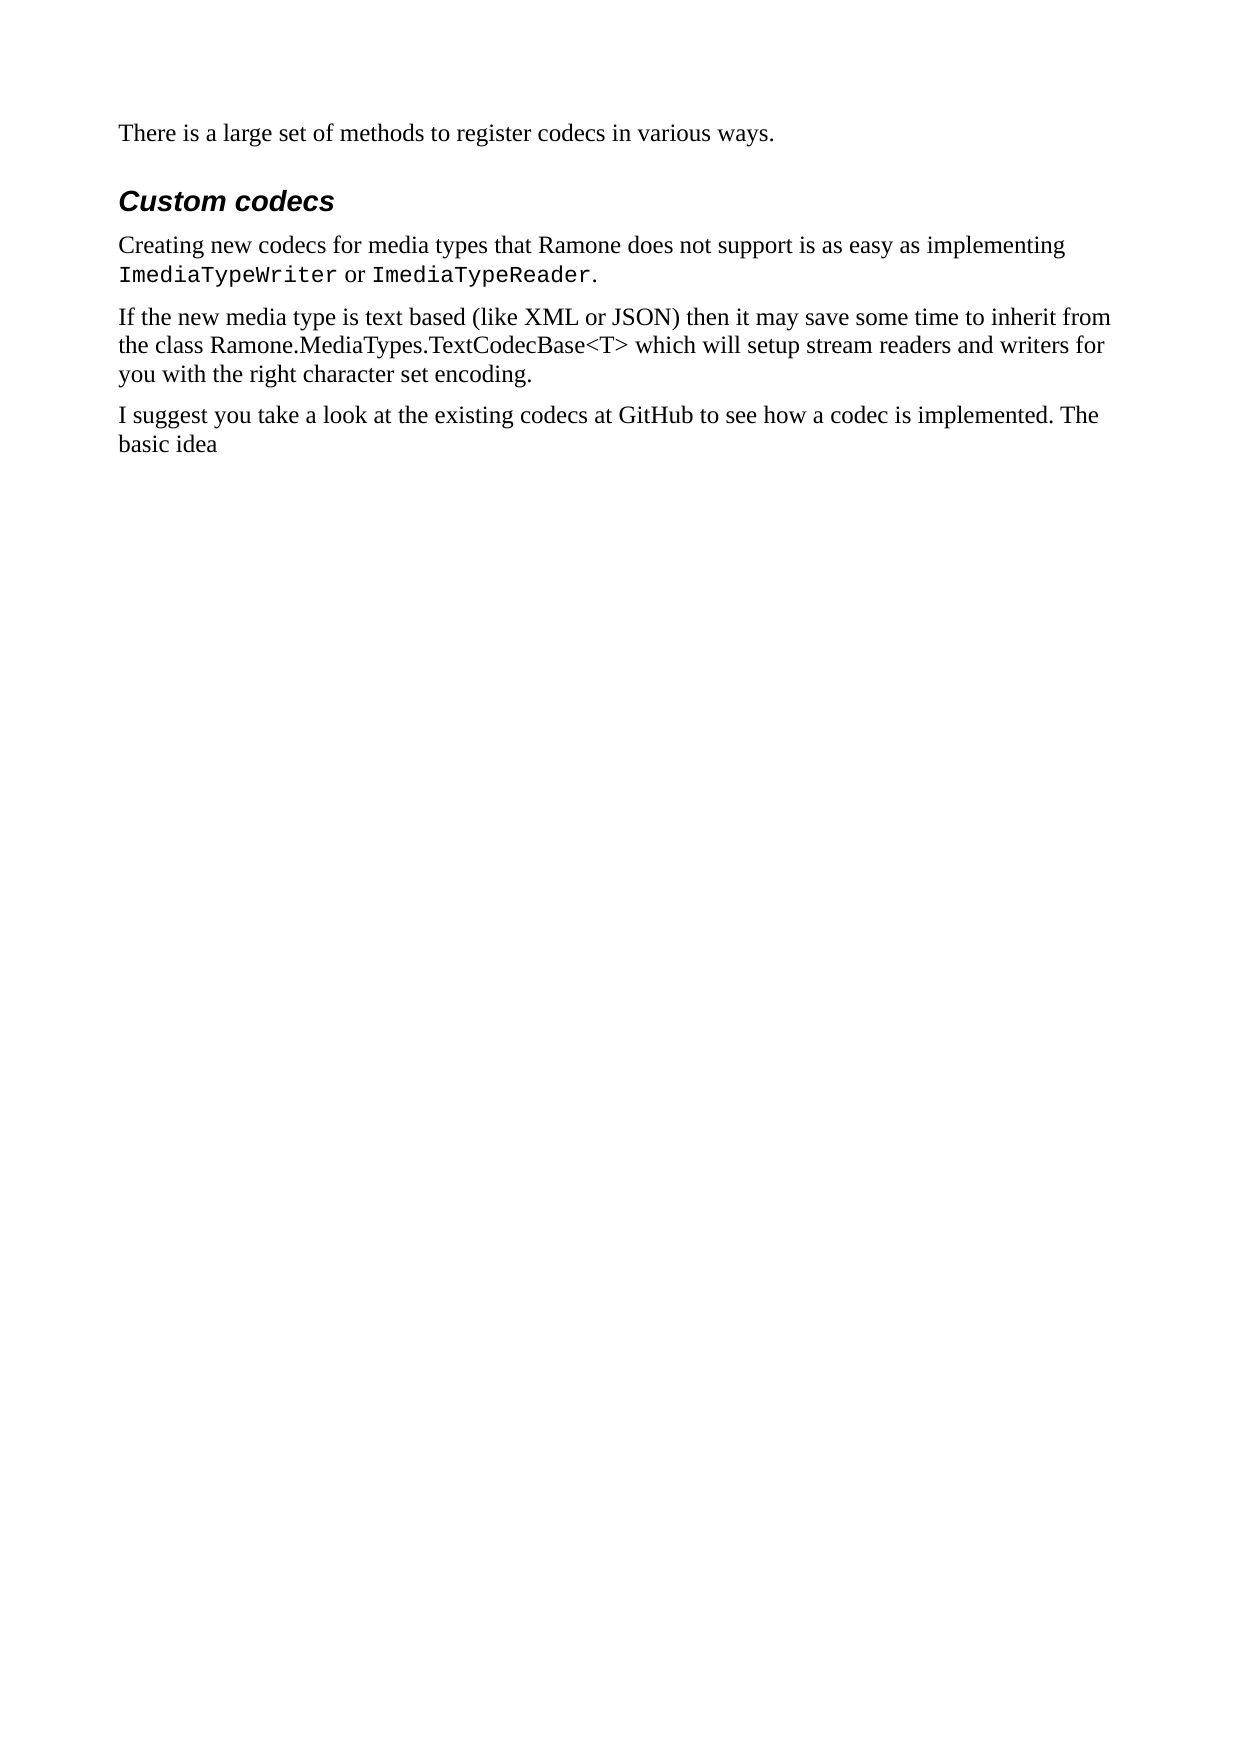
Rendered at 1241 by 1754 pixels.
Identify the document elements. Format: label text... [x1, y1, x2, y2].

subtitle Custom codecs [118, 184, 1122, 218]
text There is a large set of methods to register codecs in various ways. [118, 118, 1122, 147]
text I suggest you take a look at the existing codecs at GitHub to see how a codec is implemented. The basic idea [118, 401, 1122, 458]
text Creating new codecs for media types that Ramone does not support is as easy as implementing ImediaTypeWriter or ImediaTypeReader. [118, 230, 1122, 289]
text If the new media type is text based (like XML or JSON) then it may save some time to inherit from the class Ramone.MediaTypes.TextCodecBase<T> which will setup stream readers and writers for you with the right character set encoding. [118, 302, 1122, 388]
